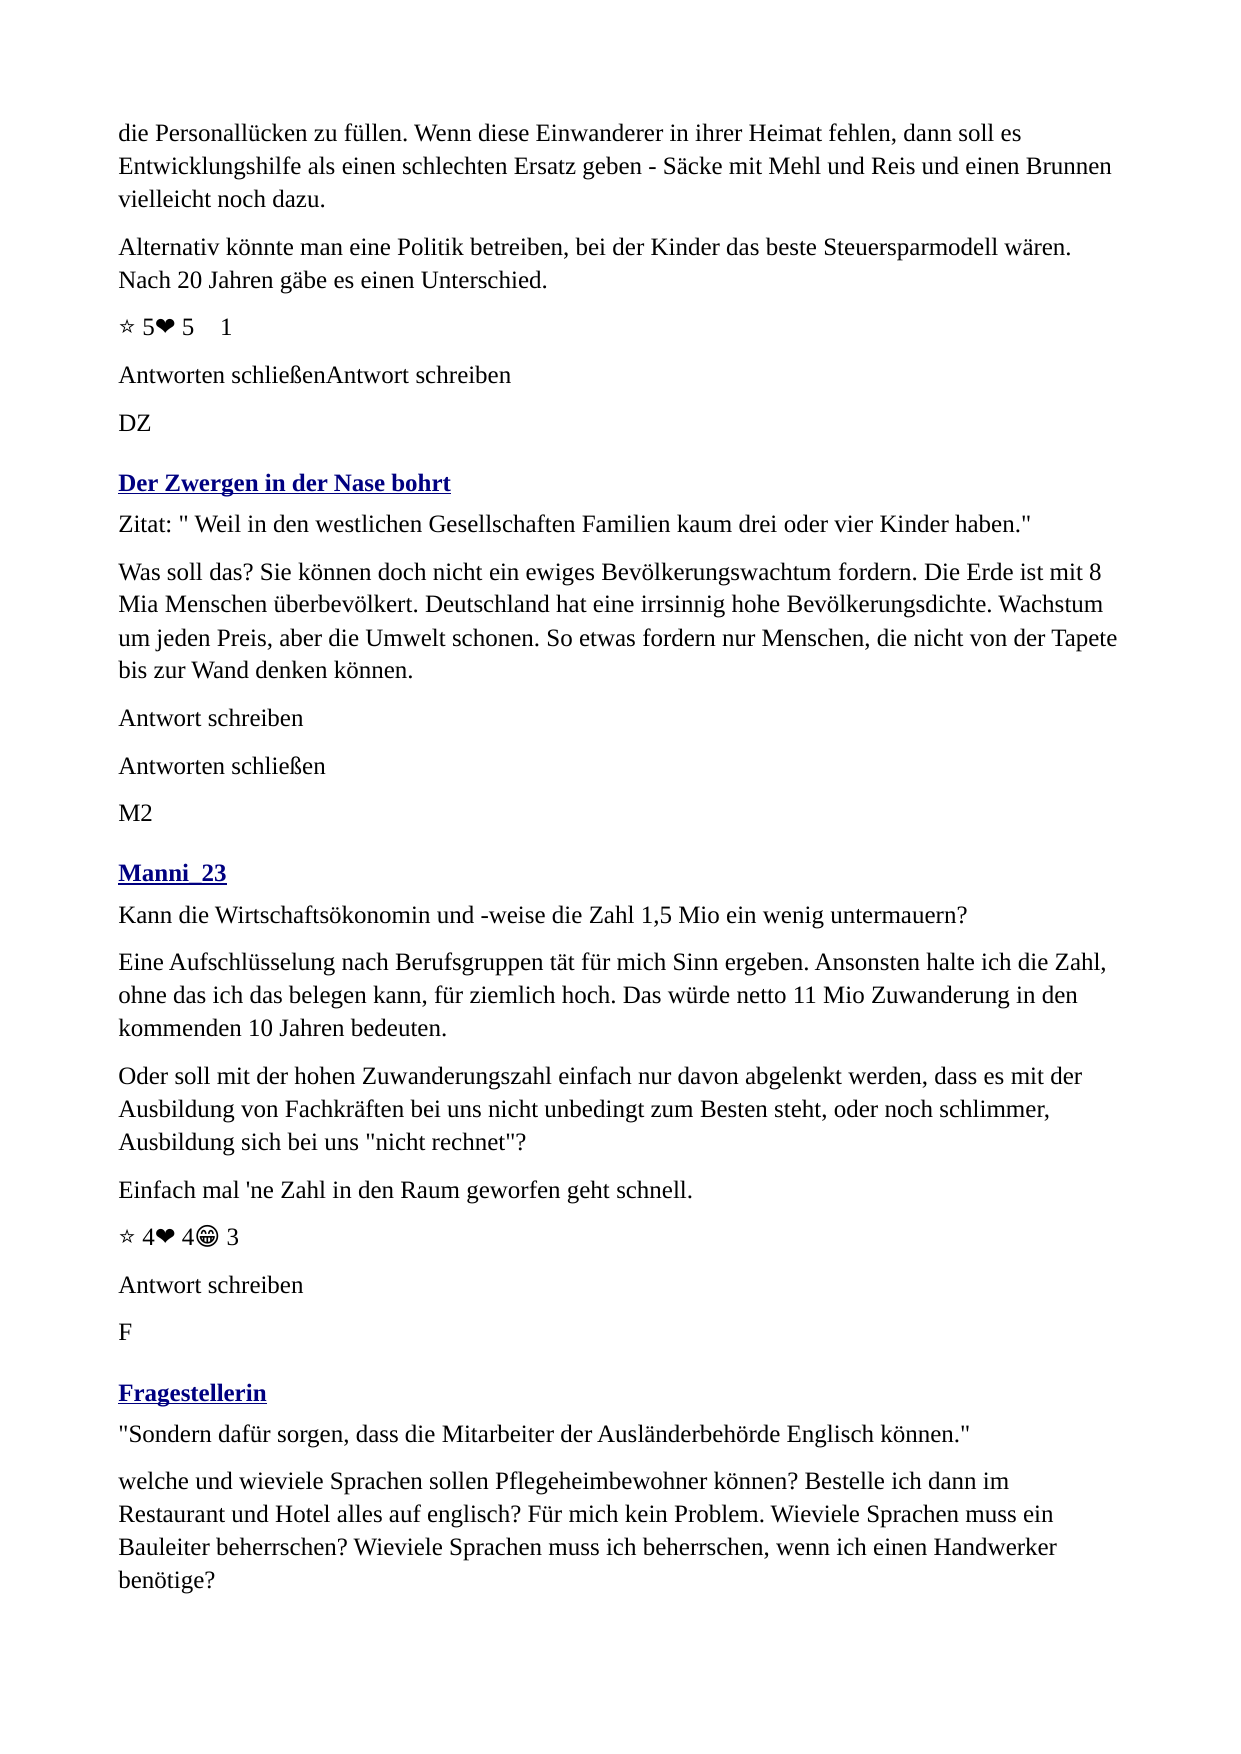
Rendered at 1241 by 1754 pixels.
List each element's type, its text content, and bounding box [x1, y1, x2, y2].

text Kann die Wirtschaftsökonomin und -weise die Zahl 1,5 Mio ein wenig untermauern? [118, 900, 1122, 928]
text Antworten schließen [118, 751, 1122, 779]
subtitle Manni_23 [118, 858, 1122, 887]
text ⭐️ 4❤️ 4😁 3 [118, 1222, 1122, 1251]
subtitle Der Zwergen in der Nase bohrt [118, 468, 1122, 496]
text Antwort schreiben [118, 703, 1122, 732]
text Alternativ könnte man eine Politik betreiben, bei der Kinder das beste Steuersparmodell wären. Nach 20 Jahren gäbe es einen Unterschied. [118, 232, 1122, 293]
text Antwort schreiben [118, 1270, 1122, 1299]
text Antworten schließenAntwort schreiben [118, 360, 1122, 389]
text ⭐️ 5❤️ 5🤨 1 [118, 312, 1122, 341]
text F [118, 1317, 1122, 1346]
text "Sondern dafür sorgen, dass die Mitarbeiter der Ausländerbehörde Englisch können." [118, 1419, 1122, 1448]
text die Personallücken zu füllen. Wenn diese Einwanderer in ihrer Heimat fehlen, dann soll es Entwicklungshilfe als einen schlechten Ersatz geben - Säcke mit Mehl und Reis und einen Brunnen vielleicht noch dazu. [118, 118, 1122, 213]
text Was soll das? Sie können doch nicht ein ewiges Bevölkerungswachtum fordern. Die Erde ist mit 8 Mia Menschen überbevölkert. Deutschland hat eine irrsinnig hohe Bevölkerungsdichte. Wachstum um jeden Preis, aber die Umwelt schonen. So etwas fordern nur Menschen, die nicht von der Tapete bis zur Wand denken können. [118, 557, 1122, 684]
subtitle Fragestellerin [118, 1378, 1122, 1406]
text Zitat: " Weil in den westlichen Gesellschaften Familien kaum drei oder vier Kinder haben." [118, 509, 1122, 538]
text Einfach mal 'ne Zahl in den Raum geworfen geht schnell. [118, 1175, 1122, 1203]
text Oder soll mit der hohen Zuwanderungszahl einfach nur davon abgelenkt werden, dass es mit der Ausbildung von Fachkräften bei uns nicht unbedingt zum Besten steht, oder noch schlimmer, Ausbildung sich bei uns "nicht rechnet"? [118, 1061, 1122, 1156]
text M2 [118, 798, 1122, 827]
text Eine Aufschlüsselung nach Berufsgruppen tät für mich Sinn ergeben. Ansonsten halte ich die Zahl, ohne das ich das belegen kann, für ziemlich hoch. Das würde netto 11 Mio Zuwanderung in den kommenden 10 Jahren bedeuten. [118, 947, 1122, 1042]
text welche und wieviele Sprachen sollen Pflegeheimbewohner können? Bestelle ich dann im Restaurant und Hotel alles auf englisch? Für mich kein Problem. Wieviele Sprachen muss ein Bauleiter beherrschen? Wieviele Sprachen muss ich beherrschen, wenn ich einen Handwerker benötige? [118, 1466, 1122, 1594]
text DZ [118, 408, 1122, 436]
